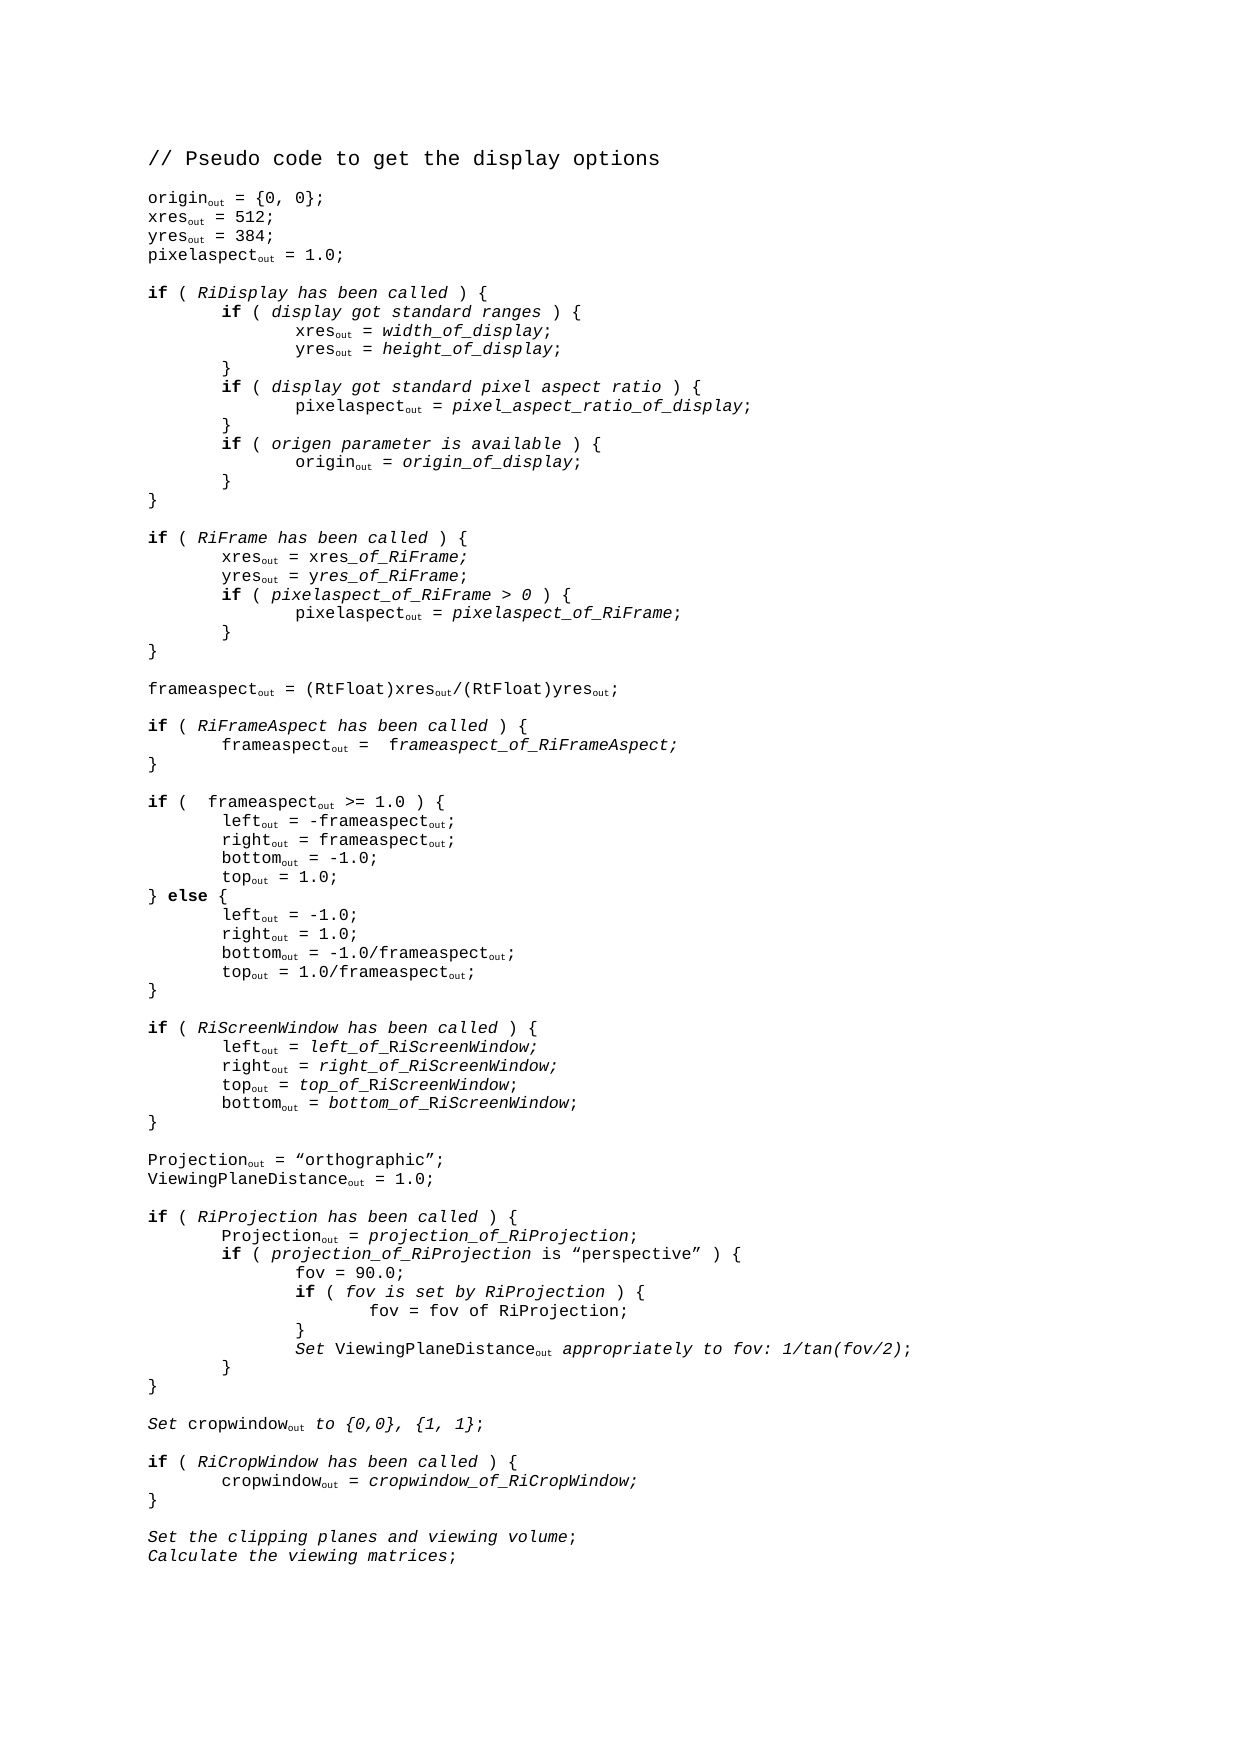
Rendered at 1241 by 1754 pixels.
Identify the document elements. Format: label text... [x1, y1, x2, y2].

text Set ViewingPlaneDistanceout appropriately to fov: 1/tan(fov/2); [148, 1340, 1092, 1359]
text topout = 1.0; [148, 869, 1092, 888]
text } [148, 1321, 1092, 1340]
text Projectionout = projection_of_RiProjection; [148, 1227, 1092, 1246]
text Calculate the viewing matrices; [148, 1548, 1092, 1566]
text leftout = left_of_RiScreenWindow; [148, 1038, 1092, 1057]
text if ( fov is set by RiProjection ) { [148, 1284, 1092, 1302]
text frameaspectout = (RtFloat)xresout/(RtFloat)yresout; [148, 680, 1092, 699]
text pixelaspectout = 1.0; [148, 247, 1092, 266]
text } [148, 624, 1092, 643]
text bottomout = -1.0; [148, 850, 1092, 869]
text // Pseudo code to get the display options [148, 148, 1092, 171]
text fov = 90.0; [148, 1265, 1092, 1284]
text leftout = -1.0; [148, 907, 1092, 925]
text Set cropwindowout to {0,0}, {1, 1}; [148, 1416, 1092, 1434]
text } [148, 1378, 1092, 1397]
text yresout = yres_of_RiFrame; [148, 567, 1092, 586]
text leftout = -frameaspectout; [148, 812, 1092, 831]
text yresout = height_of_display; [148, 341, 1092, 360]
text rightout = 1.0; [148, 925, 1092, 944]
text pixelaspectout = pixel_aspect_ratio_of_display; [148, 397, 1092, 416]
text originout = origin_of_display; [148, 454, 1092, 473]
text if ( projection_of_RiProjection is “perspective” ) { [148, 1246, 1092, 1265]
text frameaspectout = frameaspect_of_RiFrameAspect; [148, 737, 1092, 756]
text if ( RiProjection has been called ) { [148, 1208, 1092, 1227]
text } [148, 473, 1092, 492]
text if ( RiFrame has been called ) { [148, 529, 1092, 548]
text } [148, 1359, 1092, 1378]
text } else { [148, 888, 1092, 907]
text xresout = xres_of_RiFrame; [148, 548, 1092, 567]
text topout = 1.0/frameaspectout; [148, 963, 1092, 982]
text } [148, 1491, 1092, 1510]
text Projectionout = “orthographic”; [148, 1152, 1092, 1171]
text if ( display got standard pixel aspect ratio ) { [148, 379, 1092, 397]
text if ( display got standard ranges ) { [148, 303, 1092, 322]
text } [148, 360, 1092, 379]
text pixelaspectout = pixelaspect_of_RiFrame; [148, 605, 1092, 624]
text } [148, 492, 1092, 511]
text xresout = 512; [148, 209, 1092, 228]
text Set the clipping planes and viewing volume; [148, 1529, 1092, 1548]
text } [148, 643, 1092, 661]
text yresout = 384; [148, 228, 1092, 247]
text topout = top_of_RiScreenWindow; [148, 1076, 1092, 1095]
text xresout = width_of_display; [148, 322, 1092, 341]
text fov = fov of RiProjection; [148, 1302, 1092, 1321]
text if ( RiFrameAspect has been called ) { [148, 718, 1092, 737]
text ViewingPlaneDistanceout = 1.0; [148, 1171, 1092, 1189]
text if ( RiScreenWindow has been called ) { [148, 1020, 1092, 1038]
text rightout = right_of_RiScreenWindow; [148, 1057, 1092, 1076]
text if ( RiDisplay has been called ) { [148, 284, 1092, 303]
text rightout = frameaspectout; [148, 831, 1092, 850]
text } [148, 1114, 1092, 1133]
text bottomout = -1.0/frameaspectout; [148, 944, 1092, 963]
text if ( RiCropWindow has been called ) { [148, 1453, 1092, 1472]
text if ( origen parameter is available ) { [148, 435, 1092, 454]
text } [148, 756, 1092, 774]
text cropwindowout = cropwindow_of_RiCropWindow; [148, 1472, 1092, 1491]
text if ( frameaspectout >= 1.0 ) { [148, 793, 1092, 812]
text originout = {0, 0}; [148, 190, 1092, 209]
text } [148, 416, 1092, 435]
text bottomout = bottom_of_RiScreenWindow; [148, 1095, 1092, 1114]
text if ( pixelaspect_of_RiFrame > 0 ) { [148, 586, 1092, 605]
text } [148, 982, 1092, 1001]
